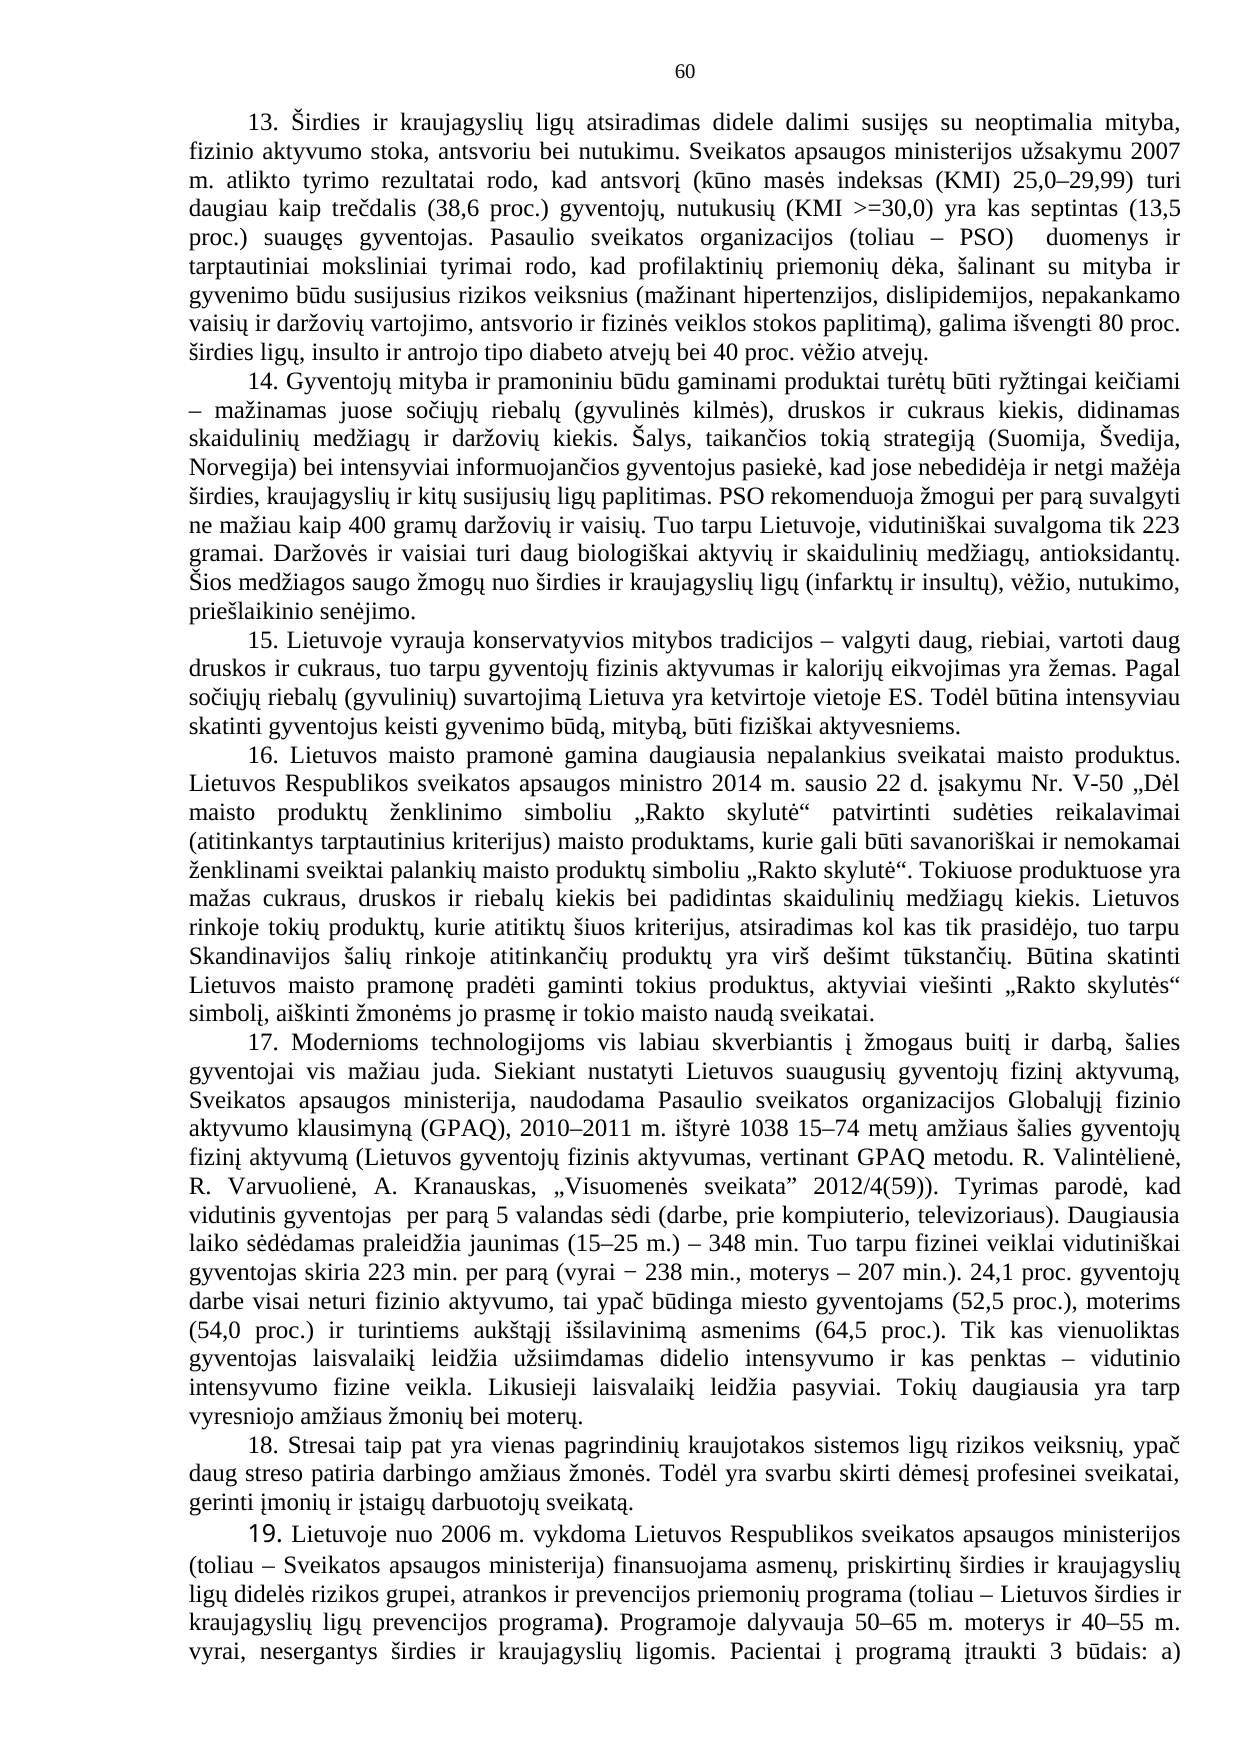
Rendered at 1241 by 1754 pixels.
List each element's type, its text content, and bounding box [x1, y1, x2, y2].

text 19. Lietuvoje nuo 2006 m. vykdoma Lietuvos Respublikos sveikatos apsaugos ministerijos (toliau – Sveikatos apsaugos ministerija) finansuojama asmenų, priskirtinų širdies ir kraujagyslių ligų didelės rizikos grupei, atrankos ir prevencijos priemonių programa (toliau – Lietuvos širdies ir kraujagyslių ligų prevencijos programa). Programoje dalyvauja 50–65 m. moterys ir 40–55 m. vyrai, nesergantys širdies ir kraujagyslių ligomis. Pacientai į programą įtraukti 3 būdais: a) [188, 1516, 1181, 1665]
text 15. Lietuvoje vyrauja konservatyvios mitybos tradicijos – valgyti daug, riebiai, vartoti daug druskos ir cukraus, tuo tarpu gyventojų fizinis aktyvumas ir kalorijų eikvojimas yra žemas. Pagal sočiųjų riebalų (gyvulinių) suvartojimą Lietuva yra ketvirtoje vietoje ES. Todėl būtina intensyviau skatinti gyventojus keisti gyvenimo būdą, mitybą, būti fiziškai aktyvesniems. [188, 625, 1181, 740]
text 13. Širdies ir kraujagyslių ligų atsiradimas didele dalimi susijęs su neoptimalia mityba, fizinio aktyvumo stoka, antsvoriu bei nutukimu. Sveikatos apsaugos ministerijos užsakymu 2007 m. atlikto tyrimo rezultatai rodo, kad antsvorį (kūno masės indeksas (KMI) 25,0–29,99) turi daugiau kaip trečdalis (38,6 proc.) gyventojų, nutukusių (KMI >=30,0) yra kas septintas (13,5 proc.) suaugęs gyventojas. Pasaulio sveikatos organizacijos (toliau – PSO) duomenys ir tarptautiniai moksliniai tyrimai rodo, kad profilaktinių priemonių dėka, šalinant su mityba ir gyvenimo būdu susijusius rizikos veiksnius (mažinant hipertenzijos, dislipidemijos, nepakankamo vaisių ir daržovių vartojimo, antsvorio ir fizinės veiklos stokos paplitimą), galima išvengti 80 proc. širdies ligų, insulto ir antrojo tipo diabeto atvejų bei 40 proc. vėžio atvejų. [188, 107, 1181, 366]
text 14. Gyventojų mityba ir pramoniniu būdu gaminami produktai turėtų būti ryžtingai keičiami – mažinamas juose sočiųjų riebalų (gyvulinės kilmės), druskos ir cukraus kiekis, didinamas skaidulinių medžiagų ir daržovių kiekis. Šalys, taikančios tokią strategiją (Suomija, Švedija, Norvegija) bei intensyviai informuojančios gyventojus pasiekė, kad jose nebedidėja ir netgi mažėja širdies, kraujagyslių ir kitų susijusių ligų paplitimas. PSO rekomenduoja žmogui per parą suvalgyti ne mažiau kaip 400 gramų daržovių ir vaisių. Tuo tarpu Lietuvoje, vidutiniškai suvalgoma tik 223 gramai. Daržovės ir vaisiai turi daug biologiškai aktyvių ir skaidulinių medžiagų, antioksidantų. Šios medžiagos saugo žmogų nuo širdies ir kraujagyslių ligų (infarktų ir insultų), vėžio, nutukimo, priešlaikinio senėjimo. [188, 366, 1181, 625]
text 16. Lietuvos maisto pramonė gamina daugiausia nepalankius sveikatai maisto produktus. Lietuvos Respublikos sveikatos apsaugos ministro 2014 m. sausio 22 d. įsakymu Nr. V-50 „Dėl maisto produktų ženklinimo simboliu „Rakto skylutė“ patvirtinti sudėties reikalavimai (atitinkantys tarptautinius kriterijus) maisto produktams, kurie gali būti savanoriškai ir nemokamai ženklinami sveiktai palankių maisto produktų simboliu „Rakto skylutė“. Tokiuose produktuose yra mažas cukraus, druskos ir riebalų kiekis bei padidintas skaidulinių medžiagų kiekis. Lietuvos rinkoje tokių produktų, kurie atitiktų šiuos kriterijus, atsiradimas kol kas tik prasidėjo, tuo tarpu Skandinavijos šalių rinkoje atitinkančių produktų yra virš dešimt tūkstančių. Būtina skatinti Lietuvos maisto pramonę pradėti gaminti tokius produktus, aktyviai viešinti „Rakto skylutės“ simbolį, aiškinti žmonėms jo prasmę ir tokio maisto naudą sveikatai. [188, 740, 1181, 1027]
text 17. Modernioms technologijoms vis labiau skverbiantis į žmogaus buitį ir darbą, šalies gyventojai vis mažiau juda. Siekiant nustatyti Lietuvos suaugusių gyventojų fizinį aktyvumą, Sveikatos apsaugos ministerija, naudodama Pasaulio sveikatos organizacijos Globalųjį fizinio aktyvumo klausimyną (GPAQ), 2010–2011 m. ištyrė 1038 15–74 metų amžiaus šalies gyventojų fizinį aktyvumą (Lietuvos gyventojų fizinis aktyvumas, vertinant GPAQ metodu. R. Valintėlienė, R. Varvuolienė, A. Kranauskas, „Visuomenės sveikata” 2012/4(59)). Tyrimas parodė, kad vidutinis gyventojas per parą 5 valandas sėdi (darbe, prie kompiuterio, televizoriaus). Daugiausia laiko sėdėdamas praleidžia jaunimas (15–25 m.) – 348 min. Tuo tarpu fizinei veiklai vidutiniškai gyventojas skiria 223 min. per parą (vyrai − 238 min., moterys – 207 min.). 24,1 proc. gyventojų darbe visai neturi fizinio aktyvumo, tai ypač būdinga miesto gyventojams (52,5 proc.), moterims (54,0 proc.) ir turintiems aukštąjį išsilavinimą asmenims (64,5 proc.). Tik kas vienuoliktas gyventojas laisvalaikį leidžia užsiimdamas didelio intensyvumo ir kas penktas – vidutinio intensyvumo fizine veikla. Likusieji laisvalaikį leidžia pasyviai. Tokių daugiausia yra tarp vyresniojo amžiaus žmonių bei moterų. [188, 1027, 1181, 1430]
text 18. Stresai taip pat yra vienas pagrindinių kraujotakos sistemos ligų rizikos veiksnių, ypač daug streso patiria darbingo amžiaus žmonės. Todėl yra svarbu skirti dėmesį profesinei sveikatai, gerinti įmonių ir įstaigų darbuotojų sveikatą. [188, 1430, 1181, 1516]
